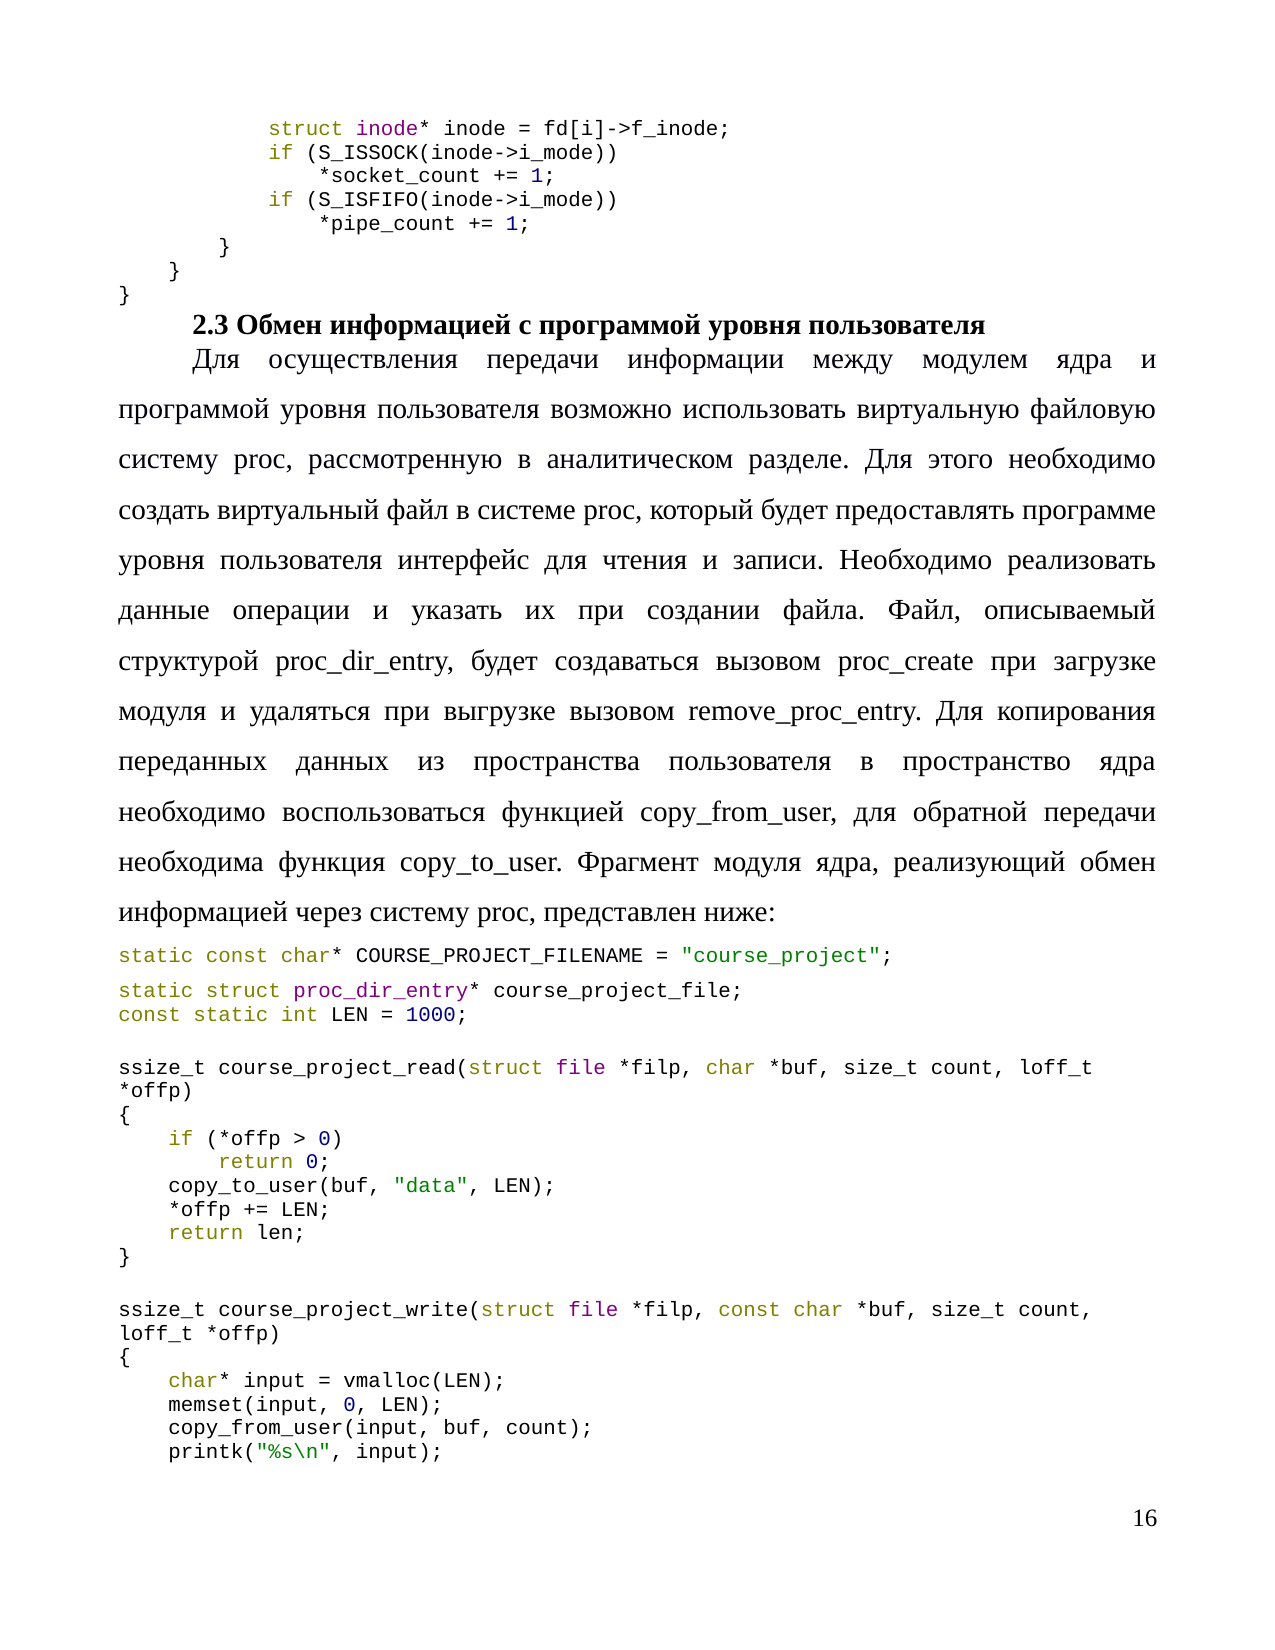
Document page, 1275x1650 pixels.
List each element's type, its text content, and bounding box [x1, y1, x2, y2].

text return len; [118, 1222, 1157, 1246]
text } [118, 236, 1157, 260]
text *offp += LEN; [118, 1199, 1157, 1222]
text ssize_t course_project_read(struct file *filp, char *buf, size_t count, loff_t *offp) [118, 1057, 1157, 1104]
text { [118, 1104, 1157, 1128]
text char* input = vmalloc(LEN); [118, 1370, 1157, 1394]
text *socket_count += 1; [118, 165, 1157, 189]
text return 0; [118, 1151, 1157, 1175]
text const static int LEN = 1000; [118, 1004, 1157, 1027]
text copy_to_user(buf, "data", LEN); [118, 1175, 1157, 1199]
text static const char* COURSE_PROJECT_FILENAME = "course_project"; [118, 944, 1157, 968]
text static struct proc_dir_entry* course_project_file; [118, 980, 1157, 1004]
text } [118, 1246, 1157, 1269]
text if (S_ISSOCK(inode->i_mode)) [118, 142, 1157, 165]
subtitle 2.3 Обмен информацией с программой уровня пользователя [118, 307, 1157, 341]
text memset(input, 0, LEN); [118, 1394, 1157, 1417]
text { [118, 1346, 1157, 1370]
text Для осуществления передачи информации между модулем ядра и программой уровня пользователя возможно использовать виртуальную файловую систему proc, рассмотренную в аналитическом разделе. Для этого необходимо создать виртуальный файл в системе proc, который будет предоставлять программе уровня пользователя интерфейс для чтения и записи. Необходимо реализовать данные операции и указать их при создании файла. Файл, описываемый структурой proc_dir_entry, будет создаваться вызовом proc_create при загрузке модуля и удаляться при выгрузке вызовом remove_proc_entry. Для копирования переданных данных из пространства пользователя в пространство ядра необходимо воспользоваться функцией copy_from_user, для обратной передачи необходима функция copy_to_user. Фрагмент модуля ядра, реализующий обмен информацией через систему proc, представлен ниже: [118, 341, 1157, 928]
text *pipe_count += 1; [118, 213, 1157, 236]
text copy_from_user(input, buf, count); [118, 1417, 1157, 1441]
text if (S_ISFIFO(inode->i_mode)) [118, 189, 1157, 213]
text if (*offp > 0) [118, 1128, 1157, 1151]
text } [118, 260, 1157, 284]
text } [118, 284, 1157, 307]
text printk("%s\n", input); [118, 1441, 1157, 1464]
text struct inode* inode = fd[i]->f_inode; [118, 118, 1157, 142]
text ssize_t course_project_write(struct file *filp, const char *buf, size_t count, loff_t *offp) [118, 1299, 1157, 1346]
